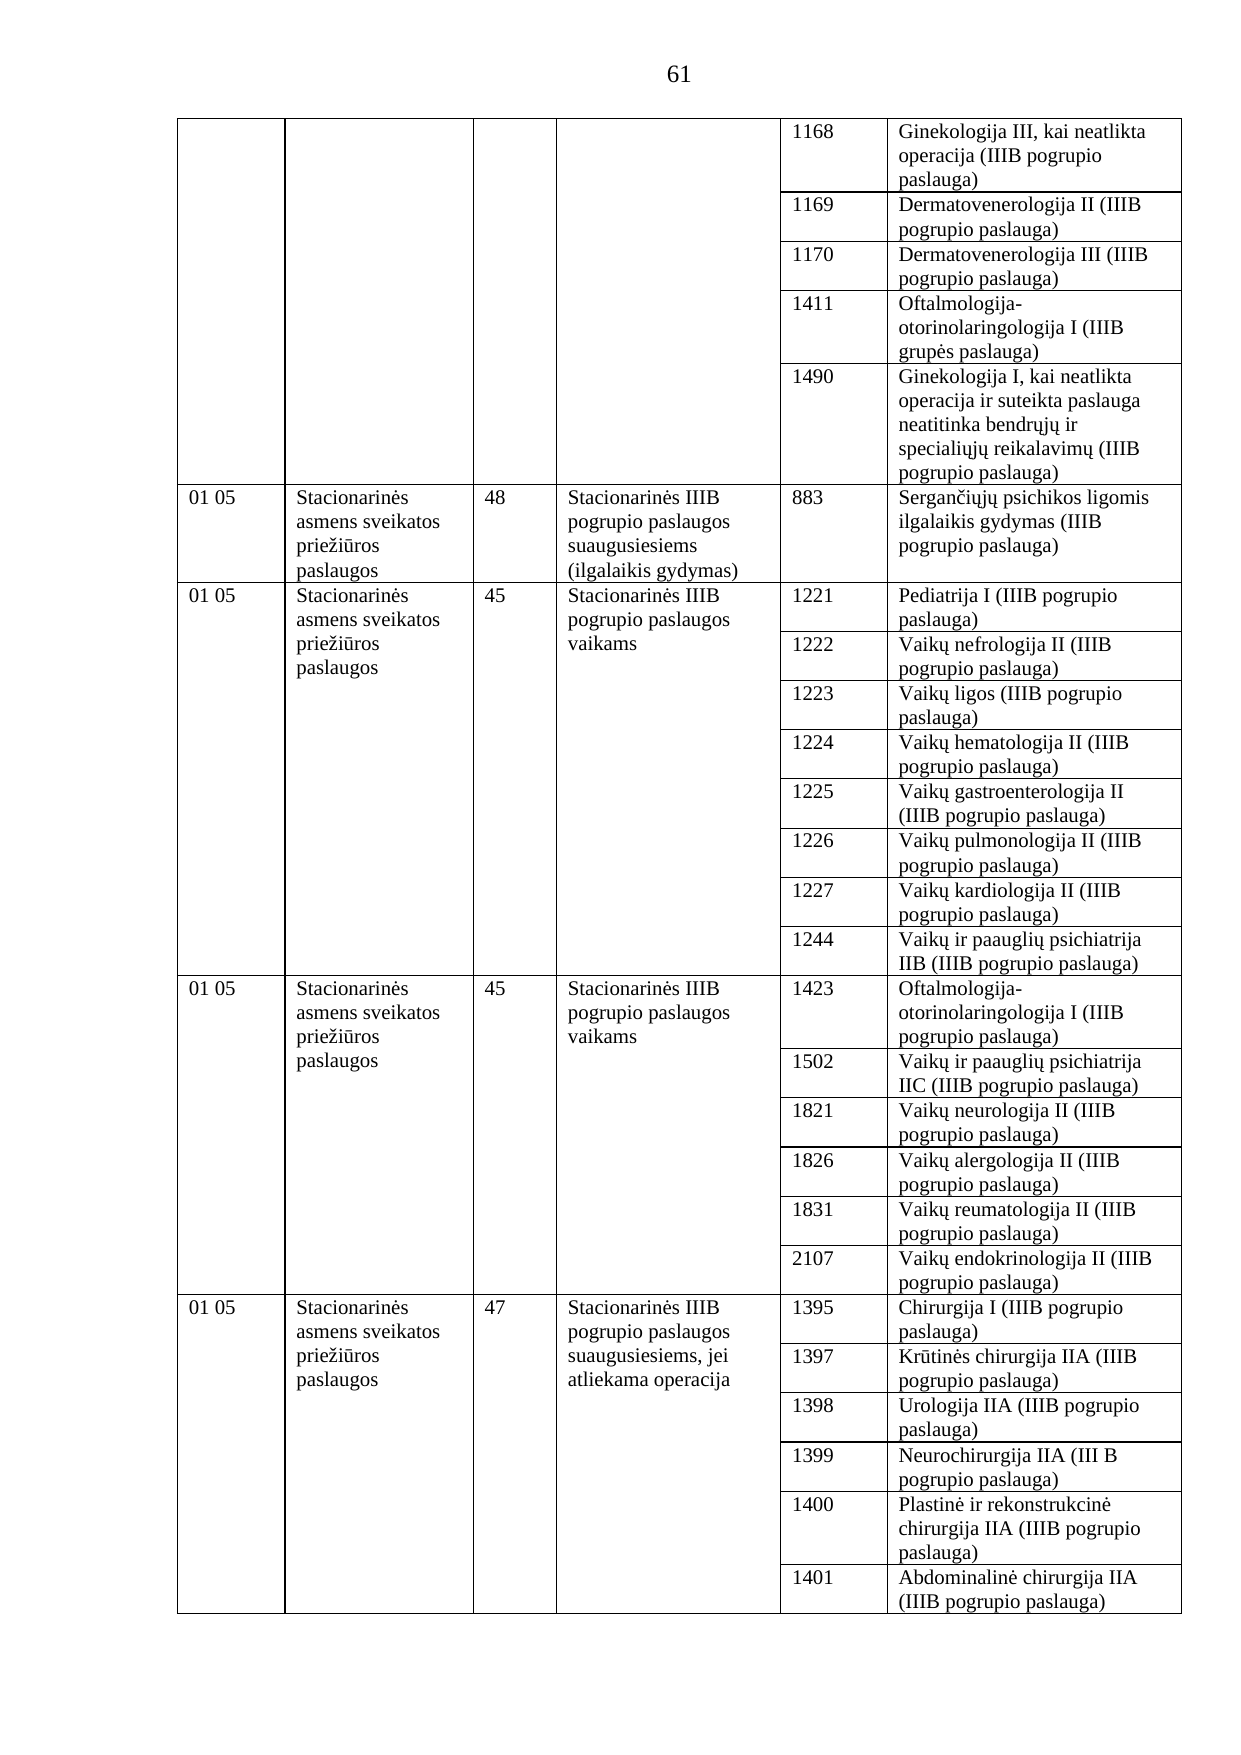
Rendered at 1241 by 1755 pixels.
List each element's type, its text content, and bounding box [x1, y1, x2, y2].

table_cell 1168 [781, 119, 887, 191]
table_cell 2107 [781, 1246, 887, 1294]
table_cell Urologija IIA (IIIB pogrupio paslauga) [888, 1393, 1181, 1441]
table_cell 01 05 [178, 1295, 284, 1613]
table_cell 1244 [781, 927, 887, 975]
table_cell Neurochirurgija IIA (III B pogrupio paslauga) [888, 1443, 1181, 1491]
table_cell Stacionarinės IIIB pogrupio paslaugos suaugusiesiems, jei atliekama operacija [557, 1295, 780, 1613]
table_cell [286, 119, 473, 484]
table_cell 1399 [781, 1443, 887, 1491]
table_cell [178, 119, 284, 484]
table_cell Stacionarinės asmens sveikatos priežiūros paslaugos [286, 583, 473, 975]
table_cell Vaikų ligos (IIIB pogrupio paslauga) [888, 681, 1181, 729]
table_cell Oftalmologija-otorinolaringologija I (IIIB pogrupio paslauga) [888, 976, 1181, 1048]
table_cell 1423 [781, 976, 887, 1048]
table_cell Stacionarinės asmens sveikatos priežiūros paslaugos [286, 1295, 473, 1613]
table_cell 1222 [781, 632, 887, 680]
table_cell Sergančiųjų psichikos ligomis ilgalaikis gydymas (IIIB pogrupio paslauga) [888, 485, 1181, 582]
table_cell 01 05 [178, 976, 284, 1294]
table_cell 1821 [781, 1098, 887, 1146]
table_cell 1223 [781, 681, 887, 729]
table_cell [474, 119, 556, 484]
table_cell Pediatrija I (IIIB pogrupio paslauga) [888, 583, 1181, 631]
table_cell Dermatovenerologija III (IIIB pogrupio paslauga) [888, 242, 1181, 290]
table_cell [557, 119, 780, 484]
table_cell Vaikų gastroenterologija II (IIIB pogrupio paslauga) [888, 779, 1181, 827]
table_cell 45 [474, 583, 556, 975]
table_cell Vaikų hematologija II (IIIB pogrupio paslauga) [888, 730, 1181, 778]
table_cell Chirurgija I (IIIB pogrupio paslauga) [888, 1295, 1181, 1343]
table_cell Vaikų ir paauglių psichiatrija IIB (IIIB pogrupio paslauga) [888, 927, 1181, 975]
table_cell Vaikų kardiologija II (IIIB pogrupio paslauga) [888, 878, 1181, 926]
table_cell Vaikų alergologija II (IIIB pogrupio paslauga) [888, 1148, 1181, 1196]
table_cell Vaikų reumatologija II (IIIB pogrupio paslauga) [888, 1197, 1181, 1245]
table_cell 1395 [781, 1295, 887, 1343]
table_cell Vaikų pulmonologija II (IIIB pogrupio paslauga) [888, 829, 1181, 877]
table_cell 1221 [781, 583, 887, 631]
table_cell 1502 [781, 1049, 887, 1097]
table_cell Vaikų nefrologija II (IIIB pogrupio paslauga) [888, 632, 1181, 680]
table_cell 1400 [781, 1492, 887, 1564]
table_cell 01 05 [178, 583, 284, 975]
table_cell 1490 [781, 364, 887, 484]
table_cell 1170 [781, 242, 887, 290]
table_cell 1227 [781, 878, 887, 926]
table_cell Stacionarinės IIIB pogrupio paslaugos suaugusiesiems (ilgalaikis gydymas) [557, 485, 780, 582]
table_cell 47 [474, 1295, 556, 1613]
table_cell 1397 [781, 1344, 887, 1392]
table_cell 1411 [781, 291, 887, 363]
table_cell 1831 [781, 1197, 887, 1245]
table_cell Stacionarinės IIIB pogrupio paslaugos vaikams [557, 583, 780, 975]
table_cell Abdominalinė chirurgija IIA (IIIB pogrupio paslauga) [888, 1565, 1181, 1613]
table_cell 1226 [781, 829, 887, 877]
table_cell Plastinė ir rekonstrukcinė chirurgija IIA (IIIB pogrupio paslauga) [888, 1492, 1181, 1564]
table_cell 48 [474, 485, 556, 582]
table_cell 1398 [781, 1393, 887, 1441]
table_cell Stacionarinės IIIB pogrupio paslaugos vaikams [557, 976, 780, 1294]
table_cell Stacionarinės asmens sveikatos priežiūros paslaugos [286, 976, 473, 1294]
table_cell 1169 [781, 193, 887, 241]
table_cell Vaikų ir paauglių psichiatrija IIC (IIIB pogrupio paslauga) [888, 1049, 1181, 1097]
table_cell 01 05 [178, 485, 284, 582]
table_cell Krūtinės chirurgija IIA (IIIB pogrupio paslauga) [888, 1344, 1181, 1392]
table_cell Dermatovenerologija II (IIIB pogrupio paslauga) [888, 193, 1181, 241]
table_cell Ginekologija III, kai neatlikta operacija (IIIB pogrupio paslauga) [888, 119, 1181, 191]
table_cell 45 [474, 976, 556, 1294]
table_cell 883 [781, 485, 887, 582]
table_cell Vaikų neurologija II (IIIB pogrupio paslauga) [888, 1098, 1181, 1146]
table_cell Oftalmologija-otorinolaringologija I (IIIB grupės paslauga) [888, 291, 1181, 363]
table_cell 1224 [781, 730, 887, 778]
table_cell 1826 [781, 1148, 887, 1196]
table_cell Ginekologija I, kai neatlikta operacija ir suteikta paslauga neatitinka bendrųjų ir specialiųjų reikalavimų (IIIB pogrupio paslauga) [888, 364, 1181, 484]
table_cell 1401 [781, 1565, 887, 1613]
table_cell Vaikų endokrinologija II (IIIB pogrupio paslauga) [888, 1246, 1181, 1294]
table_cell 1225 [781, 779, 887, 827]
table_cell Stacionarinės asmens sveikatos priežiūros paslaugos [286, 485, 473, 582]
